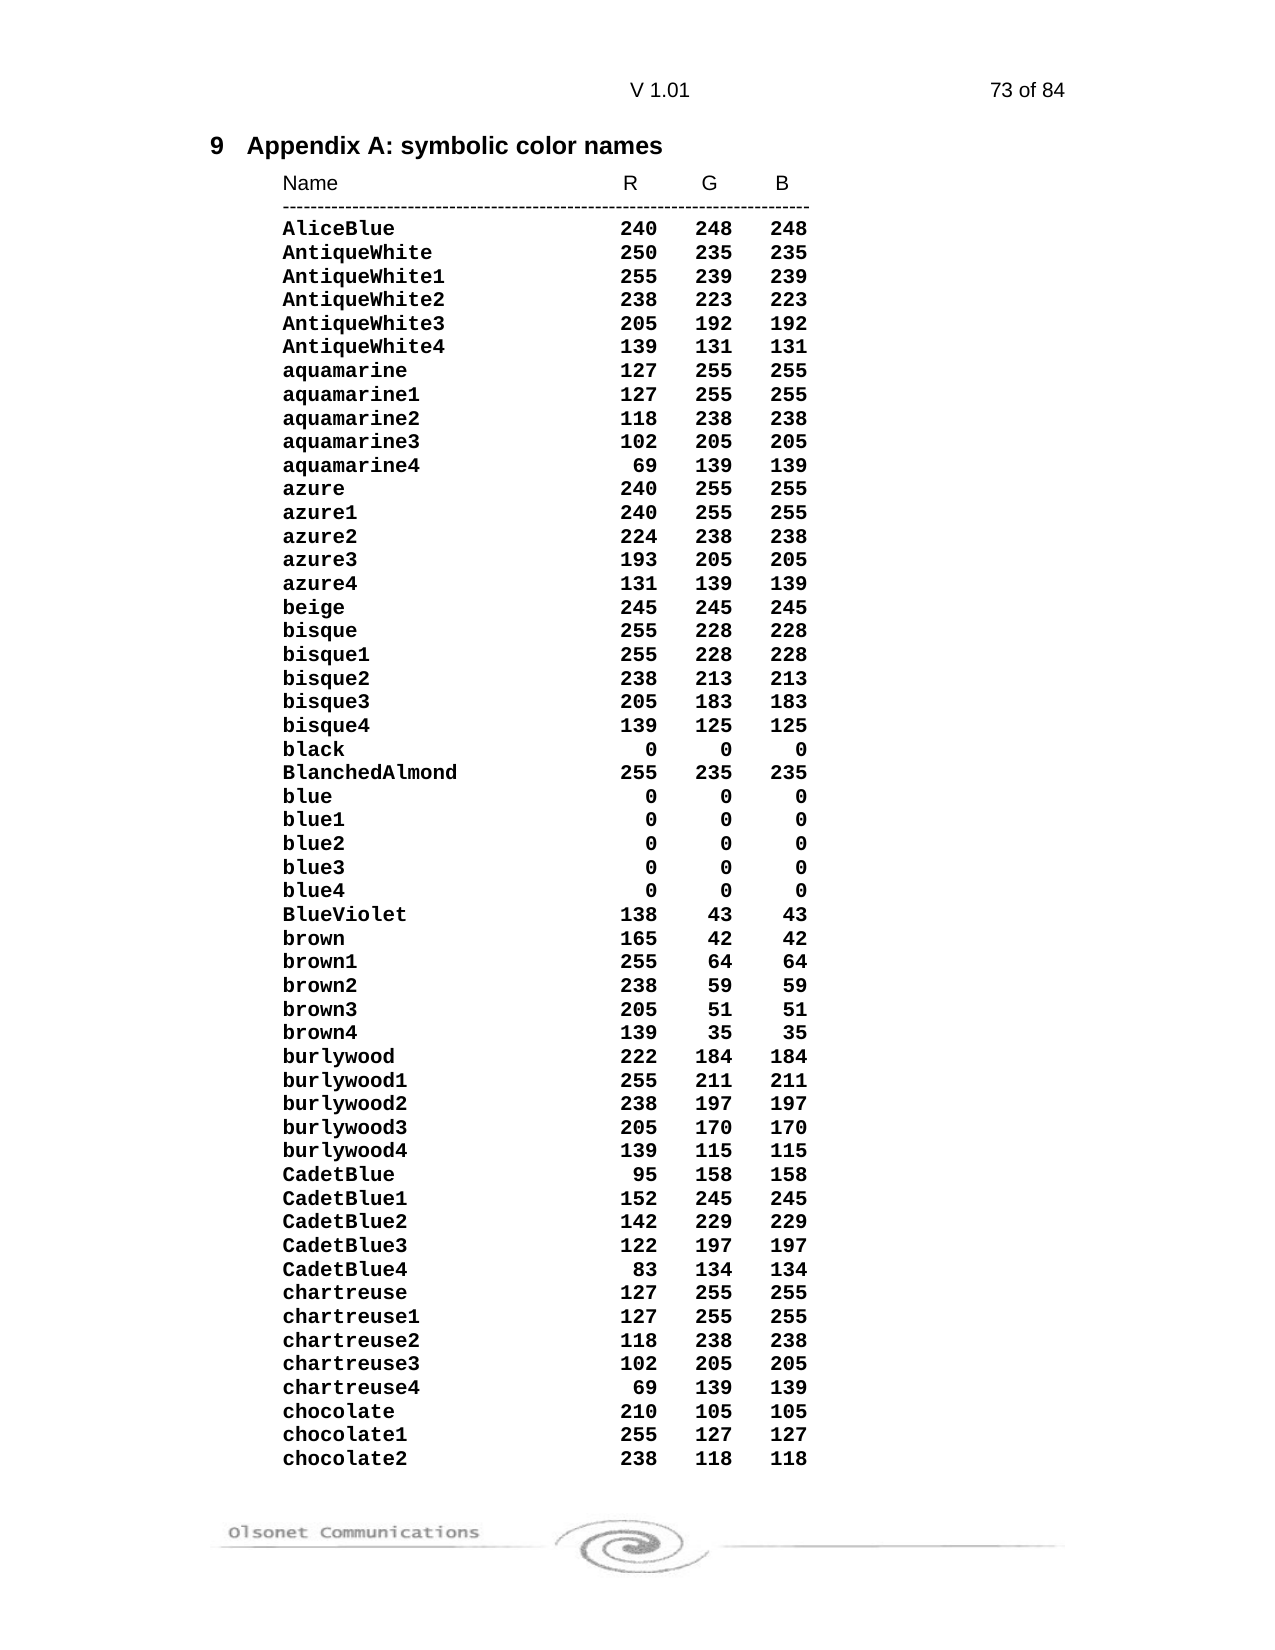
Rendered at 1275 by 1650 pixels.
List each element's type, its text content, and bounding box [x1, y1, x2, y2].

text chartreuse1 127 255 255 [282, 1306, 1065, 1330]
text burlywood3 205 170 170 [282, 1117, 1065, 1141]
text azure1 240 255 255 [282, 502, 1065, 526]
text ---------------------------------------------------------------------------- [282, 195, 1065, 218]
text blue4 0 0 0 [282, 880, 1065, 904]
subtitle Appendix A: symbolic color names [210, 132, 1065, 160]
text AntiqueWhite4 139 131 131 [282, 337, 1065, 360]
text Name R G B [282, 172, 1065, 195]
text brown4 139 35 35 [282, 1022, 1065, 1046]
text chartreuse4 69 139 139 [282, 1377, 1065, 1401]
text CadetBlue3 122 197 197 [282, 1235, 1065, 1259]
text burlywood4 139 115 115 [282, 1141, 1065, 1164]
text black 0 0 0 [282, 738, 1065, 762]
text bisque1 255 228 228 [282, 644, 1065, 668]
text chocolate2 238 118 118 [282, 1448, 1065, 1472]
text AliceBlue 240 248 248 [282, 218, 1065, 242]
text bisque4 139 125 125 [282, 715, 1065, 738]
text azure2 224 238 238 [282, 526, 1065, 549]
text BlueViolet 138 43 43 [282, 904, 1065, 928]
text azure 240 255 255 [282, 478, 1065, 502]
text blue1 0 0 0 [282, 809, 1065, 833]
text chartreuse2 118 238 238 [282, 1330, 1065, 1353]
text bisque3 205 183 183 [282, 691, 1065, 715]
text aquamarine1 127 255 255 [282, 384, 1065, 407]
text azure4 131 139 139 [282, 573, 1065, 597]
text burlywood2 238 197 197 [282, 1093, 1065, 1117]
text beige 245 245 245 [282, 597, 1065, 620]
text azure3 193 205 205 [282, 549, 1065, 573]
text brown1 255 64 64 [282, 951, 1065, 975]
picture [210, 1504, 1065, 1596]
text chartreuse3 102 205 205 [282, 1353, 1065, 1377]
text CadetBlue 95 158 158 [282, 1164, 1065, 1188]
text BlanchedAlmond 255 235 235 [282, 762, 1065, 786]
text aquamarine2 118 238 238 [282, 407, 1065, 431]
text aquamarine4 69 139 139 [282, 455, 1065, 478]
text CadetBlue1 152 245 245 [282, 1188, 1065, 1211]
text brown3 205 51 51 [282, 999, 1065, 1022]
text brown 165 42 42 [282, 928, 1065, 951]
text aquamarine 127 255 255 [282, 360, 1065, 384]
text chartreuse 127 255 255 [282, 1282, 1065, 1306]
text brown2 238 59 59 [282, 975, 1065, 999]
text burlywood1 255 211 211 [282, 1069, 1065, 1093]
text aquamarine3 102 205 205 [282, 431, 1065, 455]
text AntiqueWhite3 205 192 192 [282, 313, 1065, 337]
text burlywood 222 184 184 [282, 1046, 1065, 1069]
text blue2 0 0 0 [282, 833, 1065, 857]
text chocolate 210 105 105 [282, 1401, 1065, 1424]
text blue3 0 0 0 [282, 857, 1065, 880]
text chocolate1 255 127 127 [282, 1424, 1065, 1448]
text bisque 255 228 228 [282, 620, 1065, 644]
text AntiqueWhite1 255 239 239 [282, 266, 1065, 289]
text AntiqueWhite2 238 223 223 [282, 289, 1065, 313]
text AntiqueWhite 250 235 235 [282, 242, 1065, 266]
text blue 0 0 0 [282, 786, 1065, 809]
text CadetBlue2 142 229 229 [282, 1211, 1065, 1235]
text CadetBlue4 83 134 134 [282, 1259, 1065, 1282]
text bisque2 238 213 213 [282, 668, 1065, 691]
